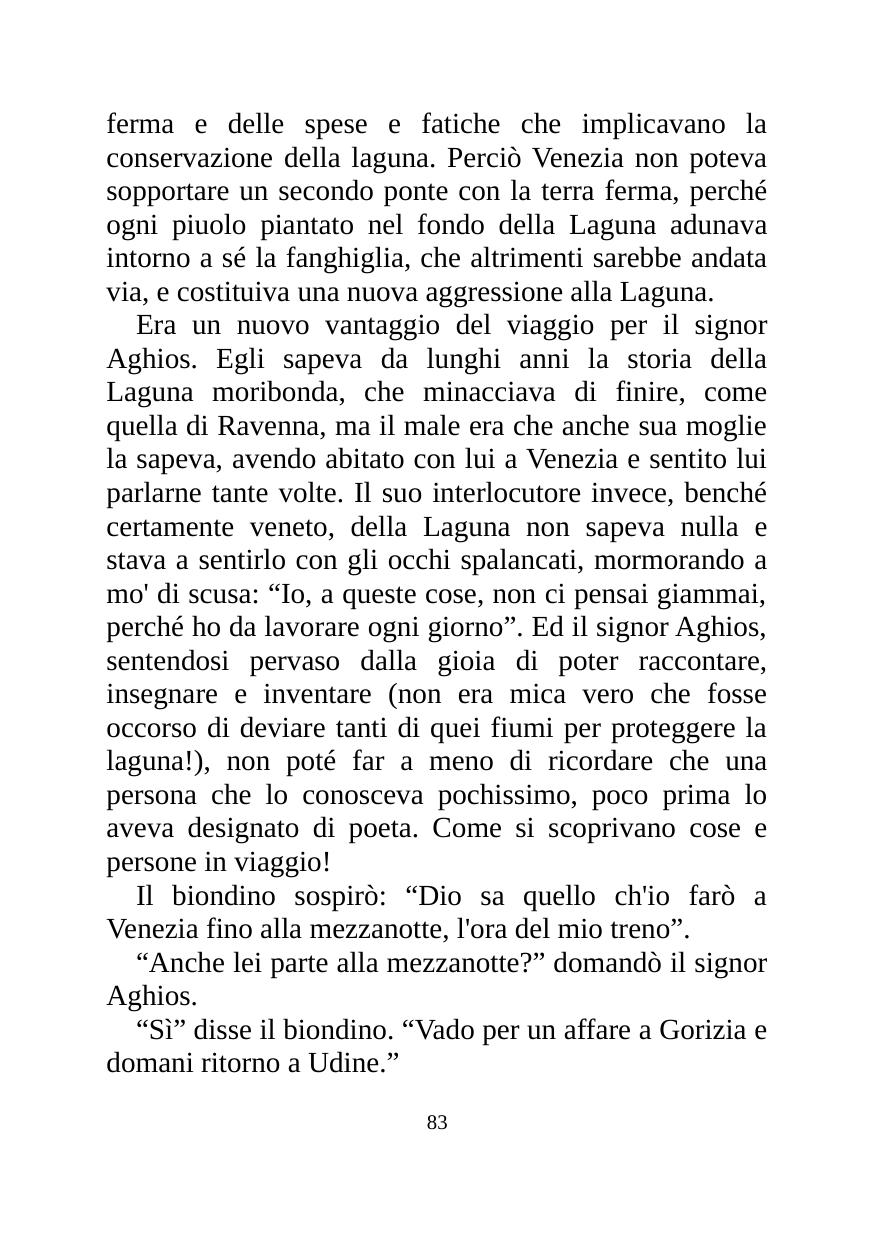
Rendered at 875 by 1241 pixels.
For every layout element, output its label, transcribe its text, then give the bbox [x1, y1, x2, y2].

text “Anche lei parte alla mezzanotte?” domandò il signor Aghios. [106, 945, 768, 1012]
text ferma e delle spese e fatiche che implicavano la conservazione della laguna. Perciò Venezia non poteva sopportare un secondo ponte con la terra ferma, perché ogni piuolo piantato nel fondo della Laguna adunava intorno a sé la fanghiglia, che altrimenti sarebbe andata via, e costituiva una nuova aggressione alla Laguna. [106, 106, 768, 307]
text Era un nuovo vantaggio del viaggio per il signor Aghios. Egli sapeva da lunghi anni la storia della Laguna moribonda, che minacciava di finire, come quella di Ravenna, ma il male era che anche sua moglie la sapeva, avendo abitato con lui a Venezia e sentito lui parlarne tante volte. Il suo interlocutore invece, benché certamente veneto, della Laguna non sapeva nulla e stava a sentirlo con gli occhi spalancati, mormorando a mo' di scusa: “Io, a queste cose, non ci pensai giammai, perché ho da lavorare ogni giorno”. Ed il signor Aghios, sentendosi pervaso dalla gioia di poter raccontare, insegnare e inventare (non era mica vero che fosse occorso di deviare tanti di quei fiumi per proteggere la laguna!), non poté far a meno di ricordare che una persona che lo conosceva pochissimo, poco prima lo aveva designato di poeta. Come si scoprivano cose e persone in viaggio! [106, 307, 768, 878]
text “Sì” disse il biondino. “Vado per un affare a Gorizia e domani ritorno a Udine.” [106, 1012, 768, 1079]
text Il biondino sospirò: “Dio sa quello ch'io farò a Venezia fino alla mezzanotte, l'ora del mio treno”. [106, 878, 768, 945]
